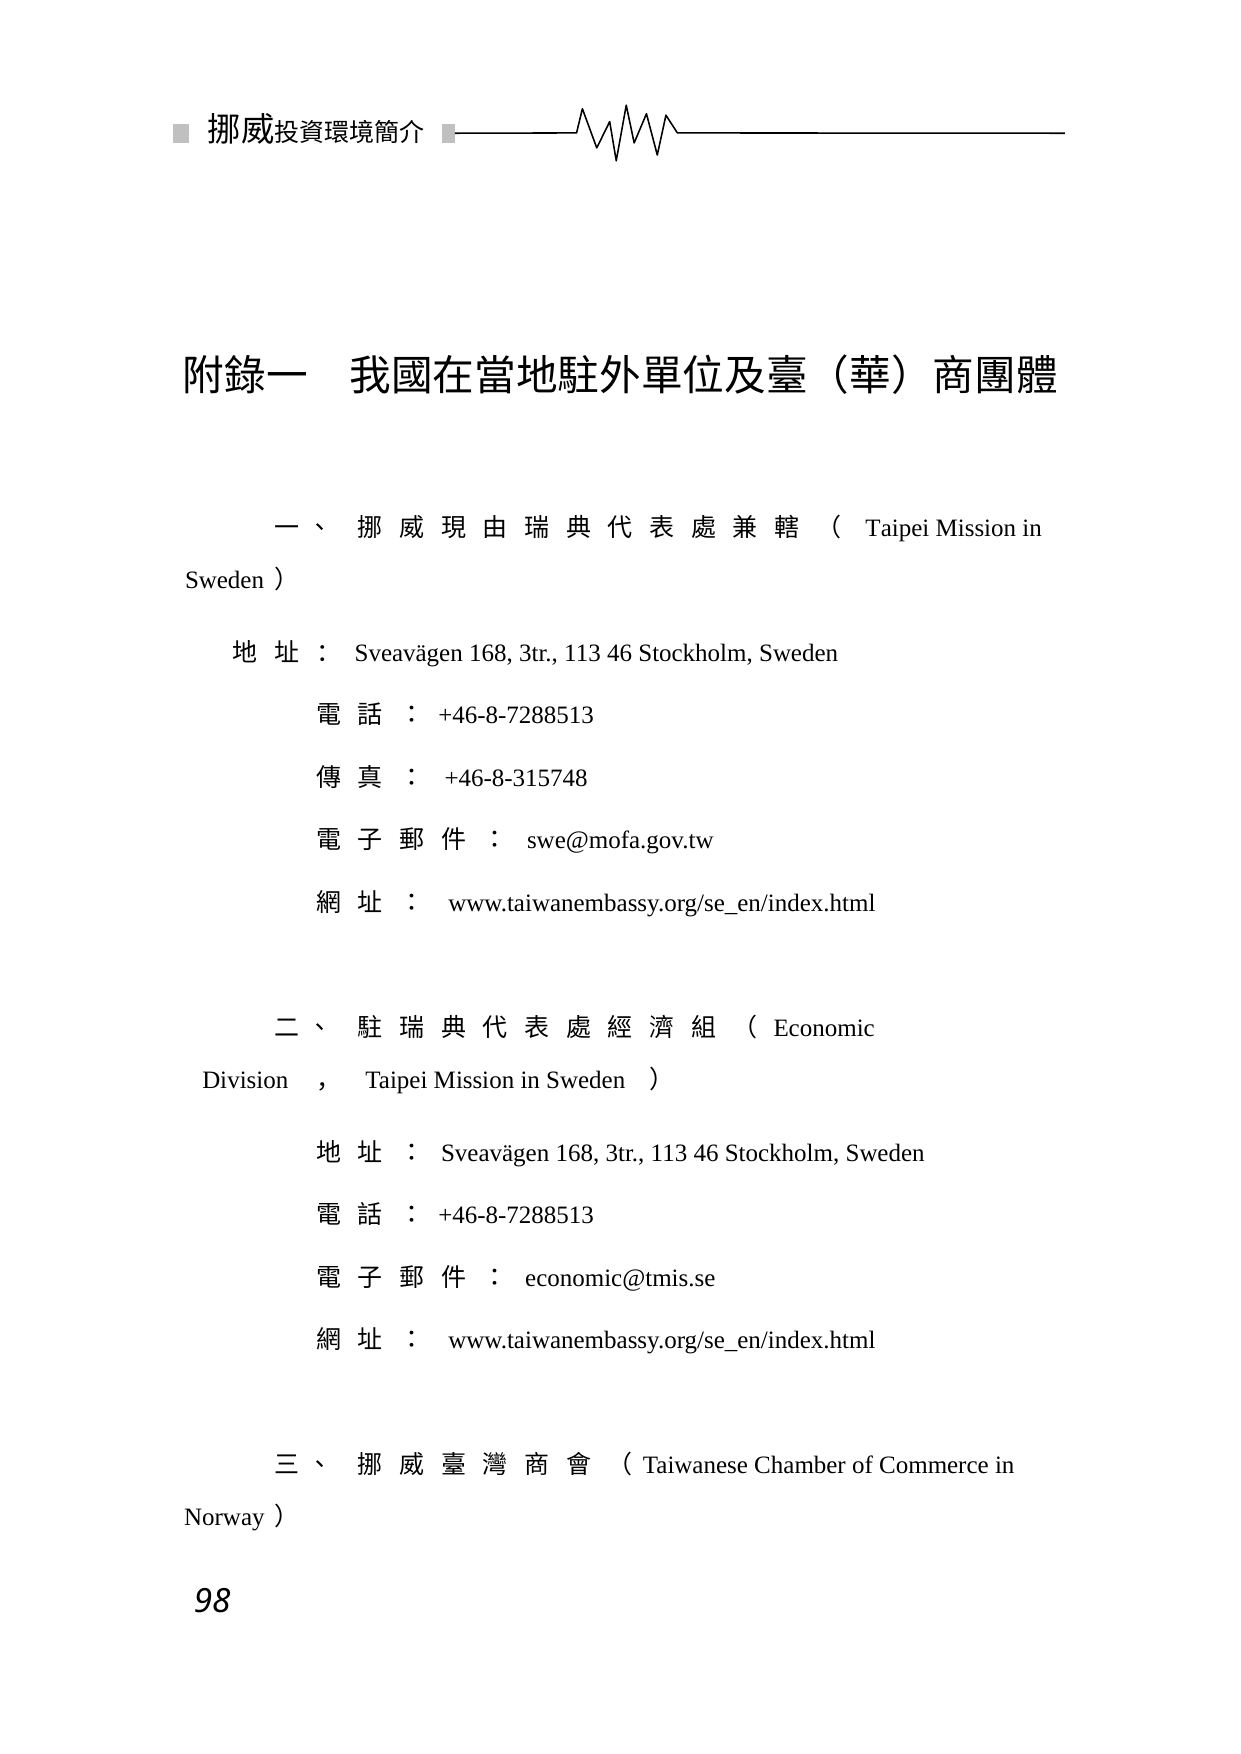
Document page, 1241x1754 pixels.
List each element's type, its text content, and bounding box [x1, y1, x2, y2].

text 附錄一 我國在當地駐外單位及臺（華）商團體 [183, 331, 1058, 393]
text 三、挪威臺灣商會（Taiwanese Chamber of Commerce in Norway） [183, 1411, 1058, 1536]
text 電子郵件：economic@tmis.se [281, 1223, 1058, 1286]
text 二、駐瑞典代表處經濟組（Economic Division，Taipei Mission in Sweden） [183, 973, 1058, 1098]
text 網址：www.taiwanembassy.org/se_en/index.html [281, 848, 1058, 911]
text 電話：+46-8-7288513 [281, 661, 1058, 723]
text 傳真：+46-8-315748 [281, 723, 1058, 786]
text 網址：www.taiwanembassy.org/se_en/index.html [281, 1286, 1058, 1348]
text 地址：Sveavägen 168, 3tr., 113 46 Stockholm, Sweden [281, 1098, 1058, 1161]
text 電子郵件：swe@mofa.gov.tw [281, 786, 1058, 848]
text 一、挪威現由瑞典代表處兼轄（Taipei Mission in Sweden） [183, 473, 1058, 598]
text 地址：Sveavägen 168, 3tr., 113 46 Stockholm, Sweden [183, 598, 1058, 661]
text 電話：+46-8-7288513 [281, 1161, 1058, 1223]
